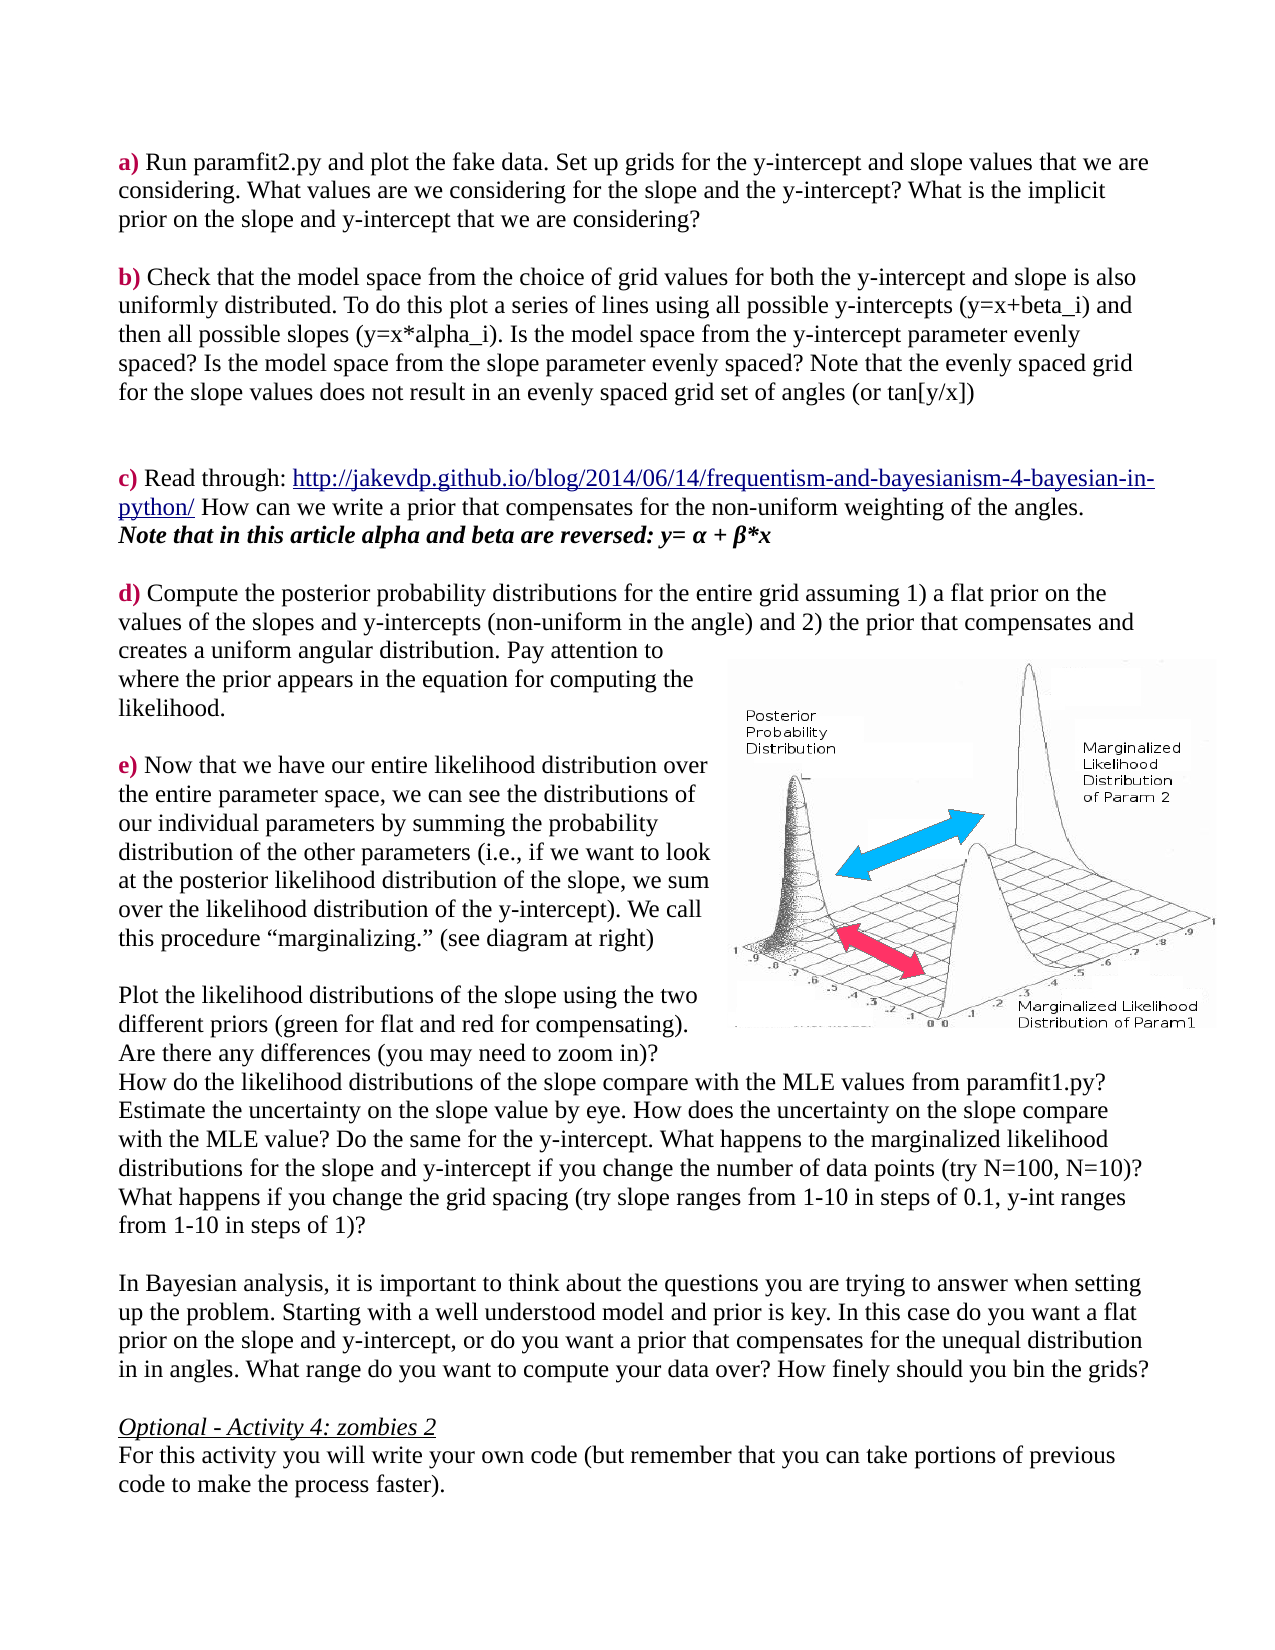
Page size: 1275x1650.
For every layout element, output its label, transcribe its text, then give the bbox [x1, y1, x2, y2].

text e) Now that we have our entire likelihood distribution over the entire parameter space, we can see the distributions of our individual parameters by summing the probability distribution of the other parameters (i.e., if we want to look at the posterior likelihood distribution of the slope, we sum over the likelihood distribution of the y-intercept). We call this procedure “marginalizing.” (see diagram at right) [118, 751, 727, 952]
text Plot the likelihood distributions of the slope using the two different priors (green for flat and red for compensating). Are there any differences (you may need to zoom in)? [118, 981, 1157, 1067]
text Optional - Activity 4: zombies 2 [118, 1412, 1157, 1441]
text a) Run paramfit2.py and plot the fake data. Set up grids for the y-intercept and slope values that we are considering. What values are we considering for the slope and the y-intercept? What is the implicit prior on the slope and y-intercept that we are considering? [118, 147, 1157, 233]
picture [727, 659, 1217, 1028]
text For this activity you will write your own code (but remember that you can take portions of previous code to make the process faster). [118, 1441, 1157, 1498]
text In Bayesian analysis, it is important to think about the questions you are trying to answer when setting up the problem. Starting with a well understood model and prior is key. In this case do you want a flat prior on the slope and y-intercept, or do you want a prior that compensates for the unequal distribution in in angles. What range do you want to compute your data over? How finely should you bin the grids? [118, 1268, 1157, 1383]
text b) Check that the model space from the choice of grid values for both the y-intercept and slope is also uniformly distributed. To do this plot a series of lines using all possible y-intercepts (y=x+beta_i) and then all possible slopes (y=x*alpha_i). Is the model space from the y-intercept parameter evenly spaced? Is the model space from the slope parameter evenly spaced? Note that the evenly spaced grid for the slope values does not result in an evenly spaced grid set of angles (or tan[y/x]) [118, 262, 1157, 406]
text c) Read through: http://jakevdp.github.io/blog/2014/06/14/frequentism-and-bayesianism-4-bayesian-in-python/ How can we write a prior that compensates for the non-uniform weighting of the angles. [118, 463, 1157, 521]
text d) Compute the posterior probability distributions for the entire grid assuming 1) a flat prior on the values of the slopes and y-intercepts (non-uniform in the angle) and 2) the prior that compensates and creates a uniform angular distribution. Pay attention to where the prior appears in the equation for computing the likelihood. [118, 578, 1157, 722]
text How do the likelihood distributions of the slope compare with the MLE values from paramfit1.py? Estimate the uncertainty on the slope value by eye. How does the uncertainty on the slope compare with the MLE value? Do the same for the y-intercept. What happens to the marginalized likelihood distributions for the slope and y-intercept if you change the number of data points (try N=100, N=10)? What happens if you change the grid spacing (try slope ranges from 1-10 in steps of 0.1, y-int ranges from 1-10 in steps of 1)? [118, 1067, 1157, 1239]
text Note that in this article alpha and beta are reversed: y= α + β*x [118, 521, 1157, 549]
